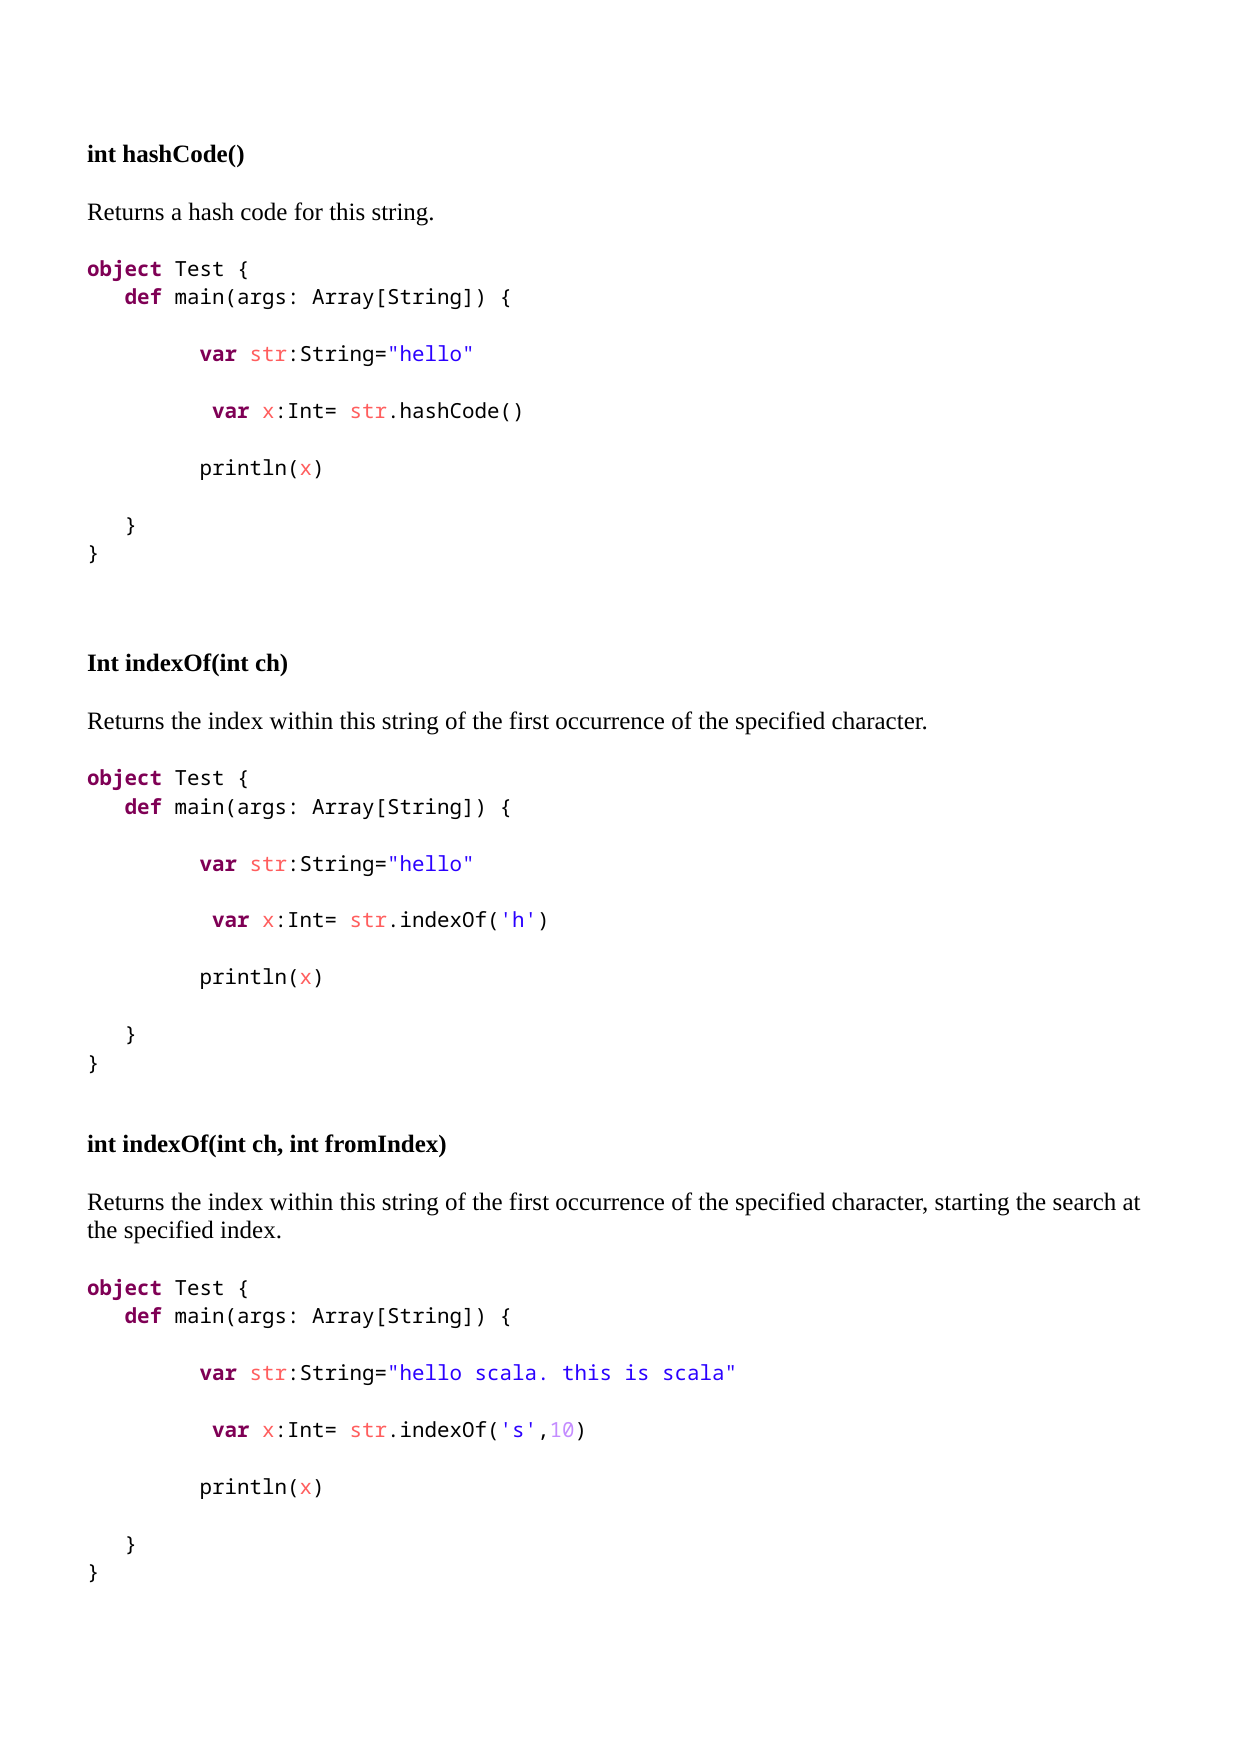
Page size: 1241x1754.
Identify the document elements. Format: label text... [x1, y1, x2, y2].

text int hashCode() [87, 139, 1155, 168]
text Returns the index within this string of the first occurrence of the specified character. [87, 706, 1155, 735]
text println(x) [87, 453, 1155, 482]
text int indexOf(int ch, int fromIndex) [87, 1129, 1155, 1158]
text } [87, 1557, 1155, 1586]
text def main(args: Array[String]) { [87, 282, 1155, 311]
text var x:Int= str.indexOf('h') [87, 906, 1155, 934]
text } [87, 510, 1155, 538]
text Returns a hash code for this string. [87, 197, 1155, 225]
text var str:String="hello" [87, 339, 1155, 368]
text Int indexOf(int ch) [87, 648, 1155, 677]
text } [87, 1019, 1155, 1048]
text object Test { [87, 1273, 1155, 1301]
text def main(args: Array[String]) { [87, 792, 1155, 820]
text } [87, 1529, 1155, 1557]
text println(x) [87, 962, 1155, 991]
text var str:String="hello scala. this is scala" [87, 1358, 1155, 1387]
text } [87, 538, 1155, 567]
text var str:String="hello" [87, 849, 1155, 877]
text object Test { [87, 763, 1155, 792]
text Returns the index within this string of the first occurrence of the specified character, starting the search at the specified index. [87, 1187, 1155, 1244]
text } [87, 1048, 1155, 1076]
text println(x) [87, 1472, 1155, 1500]
text object Test { [87, 254, 1155, 282]
text var x:Int= str.indexOf('s',10) [87, 1415, 1155, 1443]
text var x:Int= str.hashCode() [87, 396, 1155, 425]
text def main(args: Array[String]) { [87, 1301, 1155, 1330]
